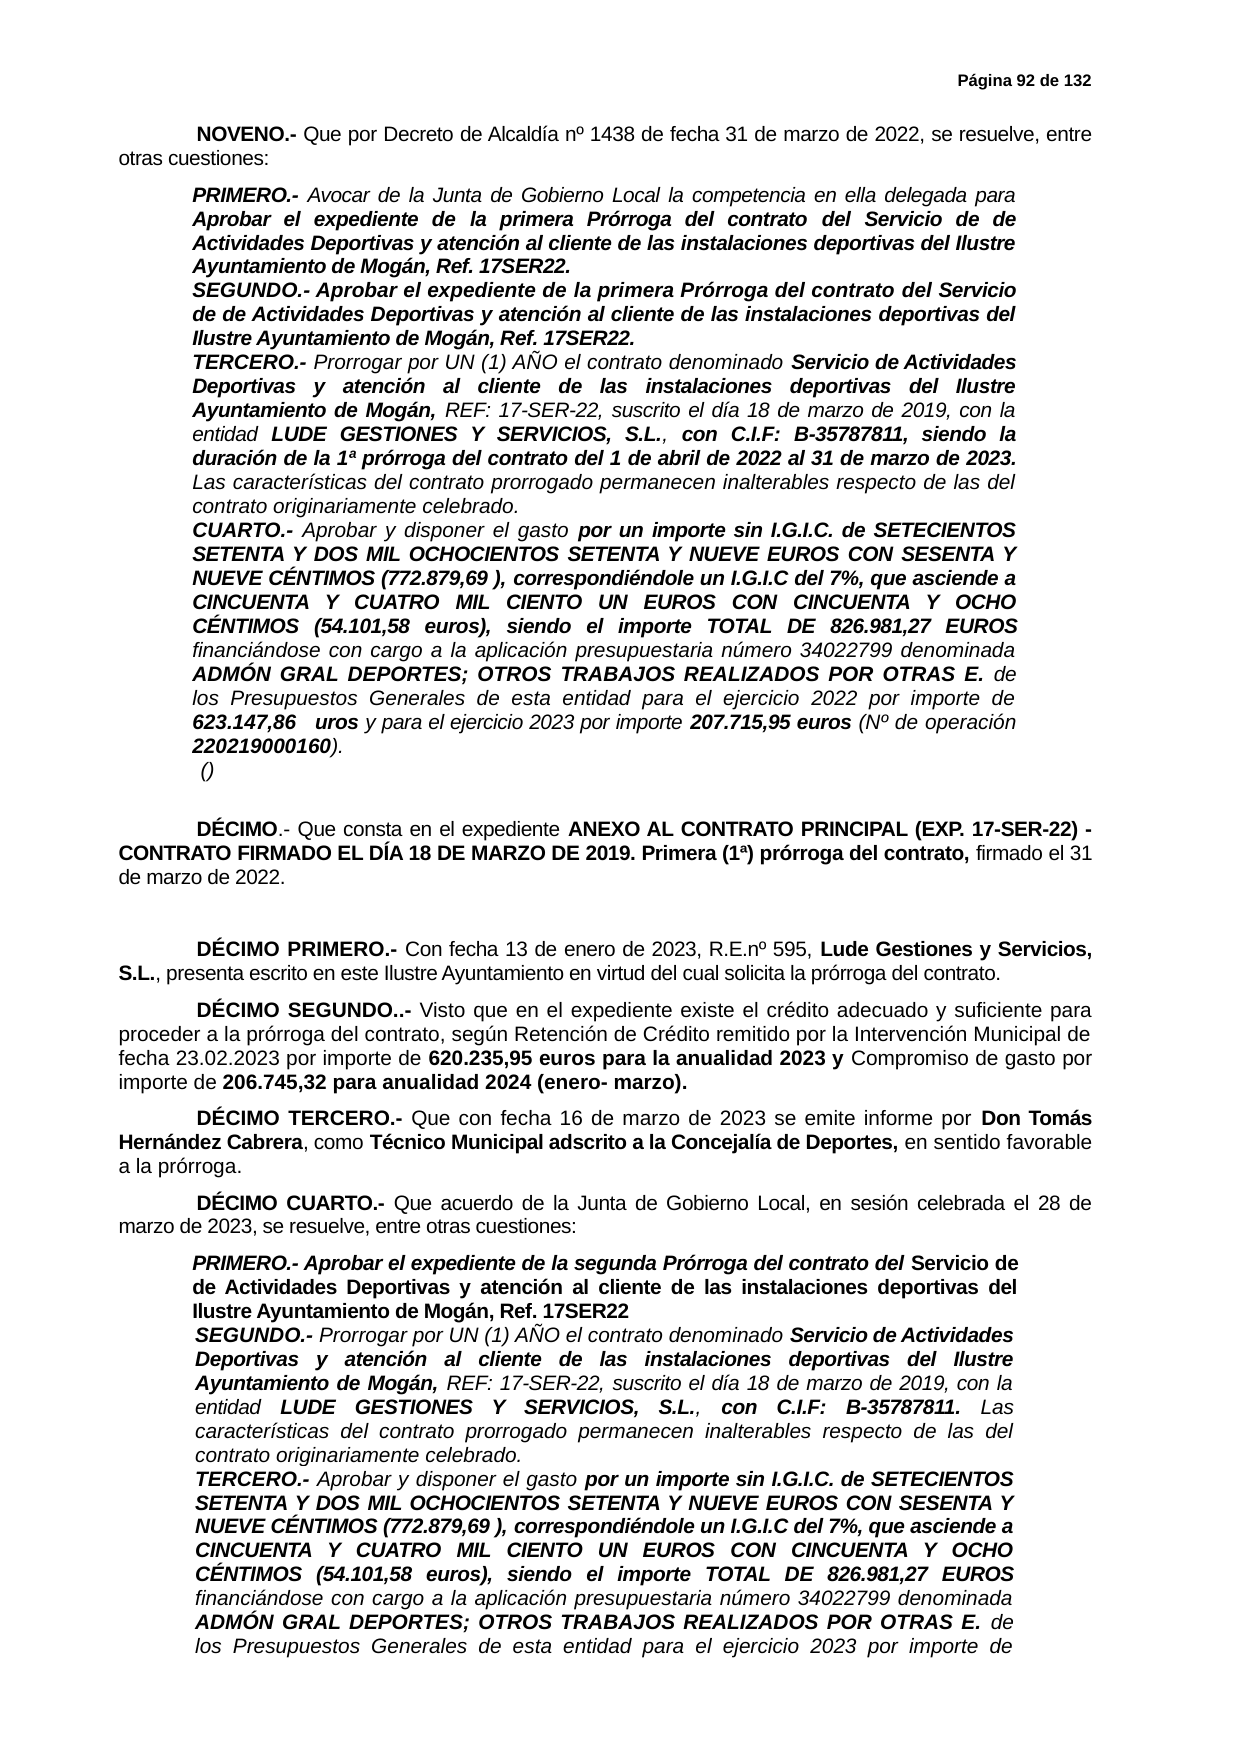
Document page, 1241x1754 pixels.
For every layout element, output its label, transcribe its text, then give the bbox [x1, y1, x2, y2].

text PRIMERO.- Avocar de la Junta de Gobierno Local la competencia en ella delegada para Aprobar el expediente de la primera Prórroga del contrato del Servicio de de Actividades Deportivas y atención al cliente de las instalaciones deportivas del Ilustre Ayuntamiento de Mogán, Ref. 17SER22. [192, 182, 1019, 278]
text DÉCIMO TERCERO.- Que con fecha 16 de marzo de 2023 se emite informe por Don Tomás Hernández Cabrera, como Técnico Municipal adscrito a la Concejalía de Deportes, en sentido favorable a la prórroga. [118, 1106, 1092, 1178]
text SEGUNDO.- Aprobar el expediente de la primera Prórroga del contrato del Servicio de de Actividades Deportivas y atención al cliente de las instalaciones deportivas del Ilustre Ayuntamiento de Mogán, Ref. 17SER22. [192, 278, 1019, 350]
text DÉCIMO SEGUNDO..- Visto que en el expediente existe el crédito adecuado y suficiente para proceder a la prórroga del contrato, según Retención de Crédito remitido por la Intervención Municipal de fecha 23.02.2023 por importe de 620.235,95 euros para la anualidad 2023 y Compromiso de gasto por importe de 206.745,32 para anualidad 2024 (enero- marzo). [118, 998, 1092, 1093]
text DÉCIMO.- Que consta en el expediente ANEXO AL CONTRATO PRINCIPAL (EXP. 17-SER-22) - CONTRATO FIRMADO EL DÍA 18 DE MARZO DE 2019. Primera (1ª) prórroga del contrato, firmado el 31 de marzo de 2022. [118, 817, 1092, 889]
text NOVENO.- Que por Decreto de Alcaldía nº 1438 de fecha 31 de marzo de 2022, se resuelve, entre otras cuestiones: [118, 122, 1092, 170]
text DÉCIMO PRIMERO.- Con fecha 13 de enero de 2023, R.E.nº 595, Lude Gestiones y Servicios, S.L., presenta escrito en este Ilustre Ayuntamiento en virtud del cual solicita la prórroga del contrato. [118, 937, 1092, 985]
text PRIMERO.- Aprobar el expediente de la segunda Prórroga del contrato del Servicio de de Actividades Deportivas y atención al cliente de las instalaciones deportivas del Ilustre Ayuntamiento de Mogán, Ref. 17SER22 [192, 1251, 1019, 1323]
text CUARTO.- Aprobar y disponer el gasto por un importe sin I.G.I.C. de SETECIENTOS SETENTA Y DOS MIL OCHOCIENTOS SETENTA Y NUEVE EUROS CON SESENTA Y NUEVE CÉNTIMOS (772.879,69 ), correspondiéndole un I.G.I.C del 7%, que asciende a CINCUENTA Y CUATRO MIL CIENTO UN EUROS CON CINCUENTA Y OCHO CÉNTIMOS (54.101,58 euros), siendo el importe TOTAL DE 826.981,27 EUROS financiándose con cargo a la aplicación presupuestaria número 34022799 denominada ADMÓN GRAL DEPORTES; OTROS TRABAJOS REALIZADOS POR OTRAS E. de los Presupuestos Generales de esta entidad para el ejercicio 2022 por importe de 623.147,86 euros y para el ejercicio 2023 por importe 207.715,95 euros (Nº de operación 220219000160). [192, 518, 1019, 757]
text SEGUNDO.- Prorrogar por UN (1) AÑO el contrato denominado Servicio de Actividades Deportivas y atención al cliente de las instalaciones deportivas del Ilustre Ayuntamiento de Mogán, REF: 17-SER-22, suscrito el día 18 de marzo de 2019, con la entidad LUDE GESTIONES Y SERVICIOS, S.L., con C.I.F: B-35787811. Las características del contrato prorrogado permanecen inalterables respecto de las del contrato originariamente celebrado. [195, 1323, 1016, 1466]
text TERCERO.- Aprobar y disponer el gasto por un importe sin I.G.I.C. de SETECIENTOS SETENTA Y DOS MIL OCHOCIENTOS SETENTA Y NUEVE EUROS CON SESENTA Y NUEVE CÉNTIMOS (772.879,69 ), correspondiéndole un I.G.I.C del 7%, que asciende a CINCUENTA Y CUATRO MIL CIENTO UN EUROS CON CINCUENTA Y OCHO CÉNTIMOS (54.101,58 euros), siendo el importe TOTAL DE 826.981,27 EUROS financiándose con cargo a la aplicación presupuestaria número 34022799 denominada ADMÓN GRAL DEPORTES; OTROS TRABAJOS REALIZADOS POR OTRAS E. de los Presupuestos Generales de esta entidad para el ejercicio 2023 por importe de [195, 1466, 1016, 1658]
text TERCERO.- Prorrogar por UN (1) AÑO el contrato denominado Servicio de Actividades Deportivas y atención al cliente de las instalaciones deportivas del Ilustre Ayuntamiento de Mogán, REF: 17-SER-22, suscrito el día 18 de marzo de 2019, con la entidad LUDE GESTIONES Y SERVICIOS, S.L., con C.I.F: B-35787811, siendo la duración de la 1ª prórroga del contrato del 1 de abril de 2022 al 31 de marzo de 2023. Las características del contrato prorrogado permanecen inalterables respecto de las del contrato originariamente celebrado. [192, 350, 1019, 518]
text () [200, 757, 1015, 781]
text DÉCIMO CUARTO.- Que acuerdo de la Junta de Gobierno Local, en sesión celebrada el 28 de marzo de 2023, se resuelve, entre otras cuestiones: [118, 1190, 1092, 1238]
